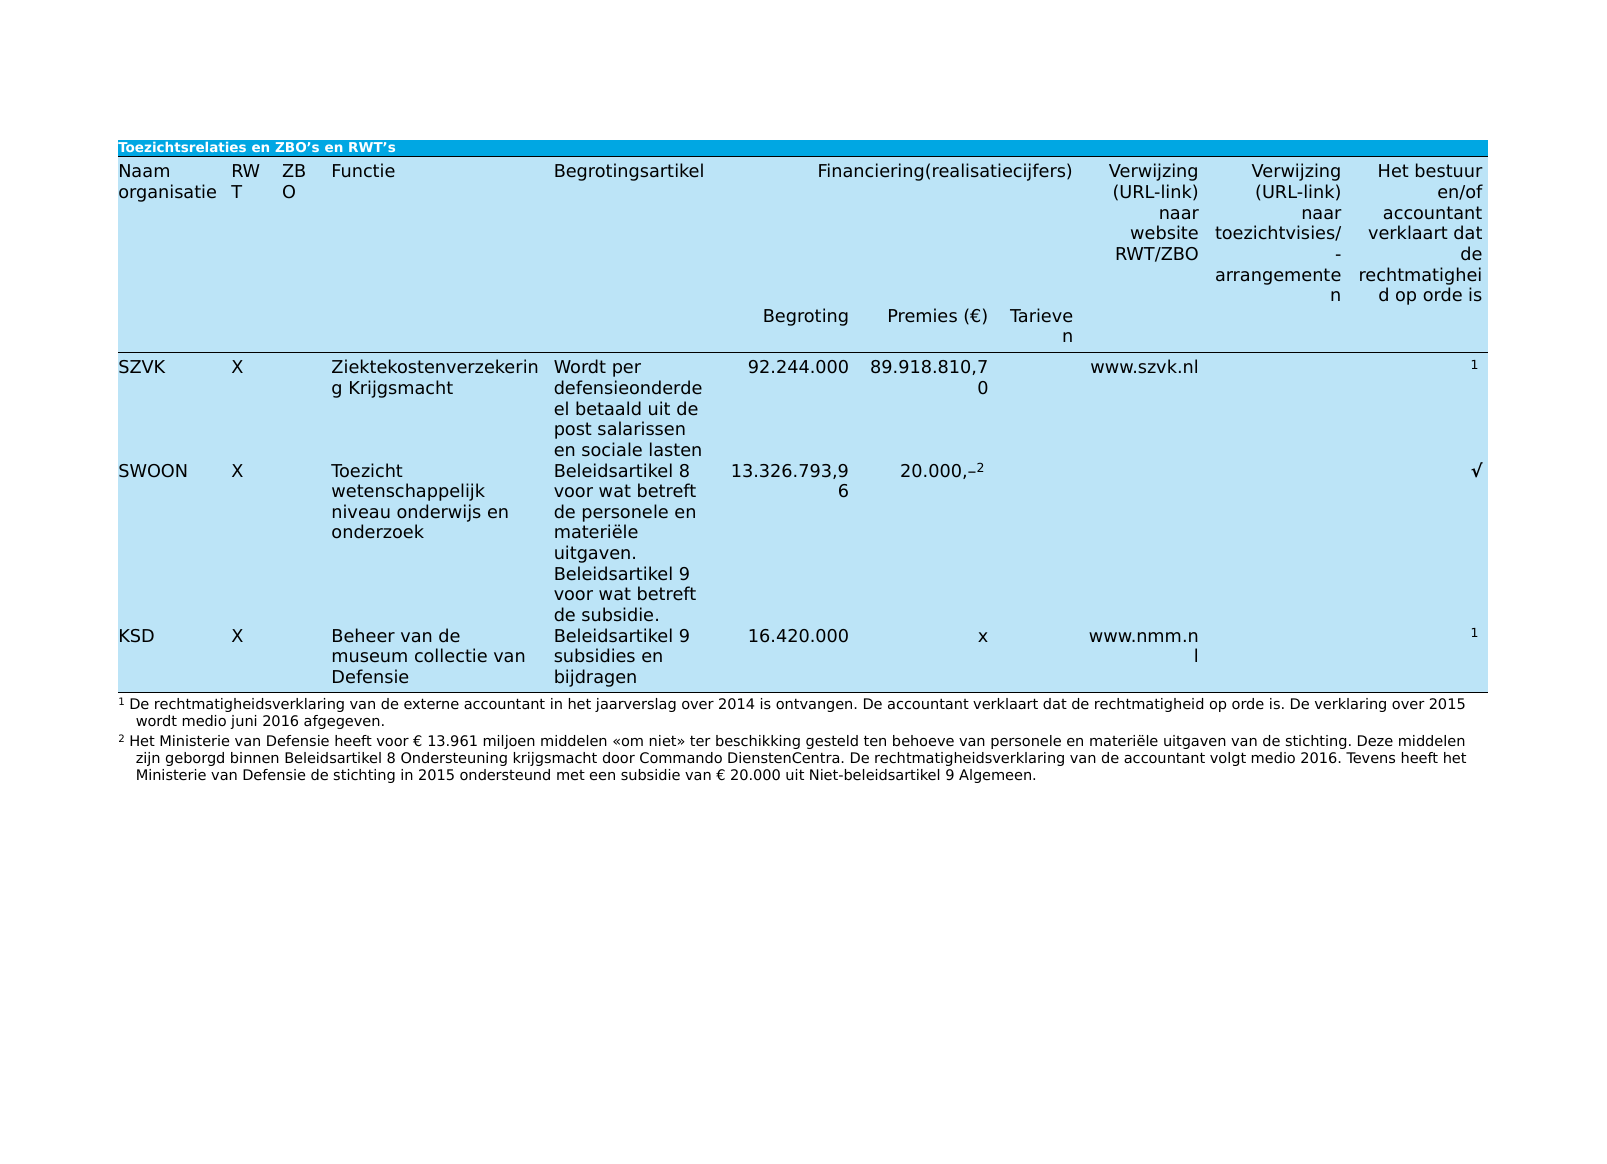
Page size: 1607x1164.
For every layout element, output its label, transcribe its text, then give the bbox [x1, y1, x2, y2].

table_cell x [855, 626, 994, 692]
table_cell [994, 626, 1079, 692]
table_cell Toezicht wetenschappelijk niveau onderwijs en onderzoek [325, 461, 548, 626]
table_cell 16.420.000 [716, 626, 855, 692]
table_cell Tarieven [994, 306, 1079, 352]
table_cell 20.000,–2 [855, 461, 994, 626]
table_cell Verwijzing (URL-link) naar toezichtvisies/-arrangementen [1205, 157, 1347, 306]
table_cell Begrotingsartikel [548, 157, 716, 306]
table_cell Beleidsartikel 9 subsidies en bijdragen [548, 626, 716, 692]
table_cell [1205, 353, 1347, 461]
table_cell [276, 306, 325, 352]
table_cell Functie [325, 157, 548, 306]
table_cell Verwijzing (URL-link) naar website RWT/ZBO [1079, 157, 1204, 306]
table_cell [1079, 306, 1204, 352]
table_cell 1 De rechtmatigheidsverklaring van de externe accountant in het jaarverslag over 2014 is ontvangen. De accountant verklaart dat de rechtmatigheid op orde is. De verklaring over 2015 wordt medio juni 2016 afgegeven. 2 Het Ministerie van Defensie heeft voor € 13.961 miljoen middelen «om niet» ter beschikking gesteld ten behoeve van personele en materiële uitgaven van de stichting. Deze middelen zijn geborgd binnen Beleidsartikel 8 Ondersteuning krijgsmacht door Commando DienstenCentra. De rechtmatigheidsverklaring van de accountant volgt medio 2016. Tevens heeft het Ministerie van Defensie de stichting in 2015 ondersteund met een subsidie van € 20.000 uit Niet-beleidsartikel 9 Algemeen. [118, 693, 1488, 783]
table_cell [118, 306, 225, 352]
table_cell SWOON [118, 461, 225, 626]
table_cell [1347, 306, 1488, 352]
table_cell SZVK [118, 353, 225, 461]
table_cell RWT [225, 157, 276, 306]
table_cell www.nmm.nl [1079, 626, 1204, 692]
table_cell ZBO [276, 157, 325, 306]
table_cell 13.326.793,96 [716, 461, 855, 626]
table_cell KSD [118, 626, 225, 692]
table_cell [276, 353, 325, 461]
table_cell Het bestuur en/of accountant verklaart dat de rechtmatigheid op orde is [1347, 157, 1488, 306]
table_cell Beleidsartikel 8 voor wat betreft de personele en materiële uitgaven. Beleidsartikel 9 voor wat betreft de subsidie. [548, 461, 716, 626]
table_cell X [225, 461, 276, 626]
table_cell 1 [1347, 626, 1488, 692]
table_cell Begroting [716, 306, 855, 352]
table_cell [1205, 306, 1347, 352]
table_cell X [225, 353, 276, 461]
table_cell [1079, 461, 1204, 626]
table_cell Wordt per defensieonderdeel betaald uit de post salarissen en sociale lasten [548, 353, 716, 461]
table_cell Financiering(realisatiecijfers) [716, 157, 1079, 306]
table_cell [1205, 461, 1347, 626]
table_cell X [225, 626, 276, 692]
table_cell [994, 461, 1079, 626]
table_cell 89.918.810,70 [855, 353, 994, 461]
table_cell 92.244.000 [716, 353, 855, 461]
table_cell Beheer van de museum collectie van Defensie [325, 626, 548, 692]
table_cell [276, 626, 325, 692]
table_cell Naam organisatie [118, 157, 225, 306]
table_cell [325, 306, 548, 352]
table_cell www.szvk.nl [1079, 353, 1204, 461]
table_cell [548, 306, 716, 352]
table_cell [276, 461, 325, 626]
table_cell [225, 306, 276, 352]
table_header Toezichtsrelaties en ZBO’s en RWT’s [118, 140, 1488, 156]
table_cell Premies (€) [855, 306, 994, 352]
table_cell [1205, 626, 1347, 692]
table_cell 1 [1347, 353, 1488, 461]
table_cell [994, 353, 1079, 461]
table_cell √ [1347, 461, 1488, 626]
table_cell Ziektekostenverzekering Krijgsmacht [325, 353, 548, 461]
